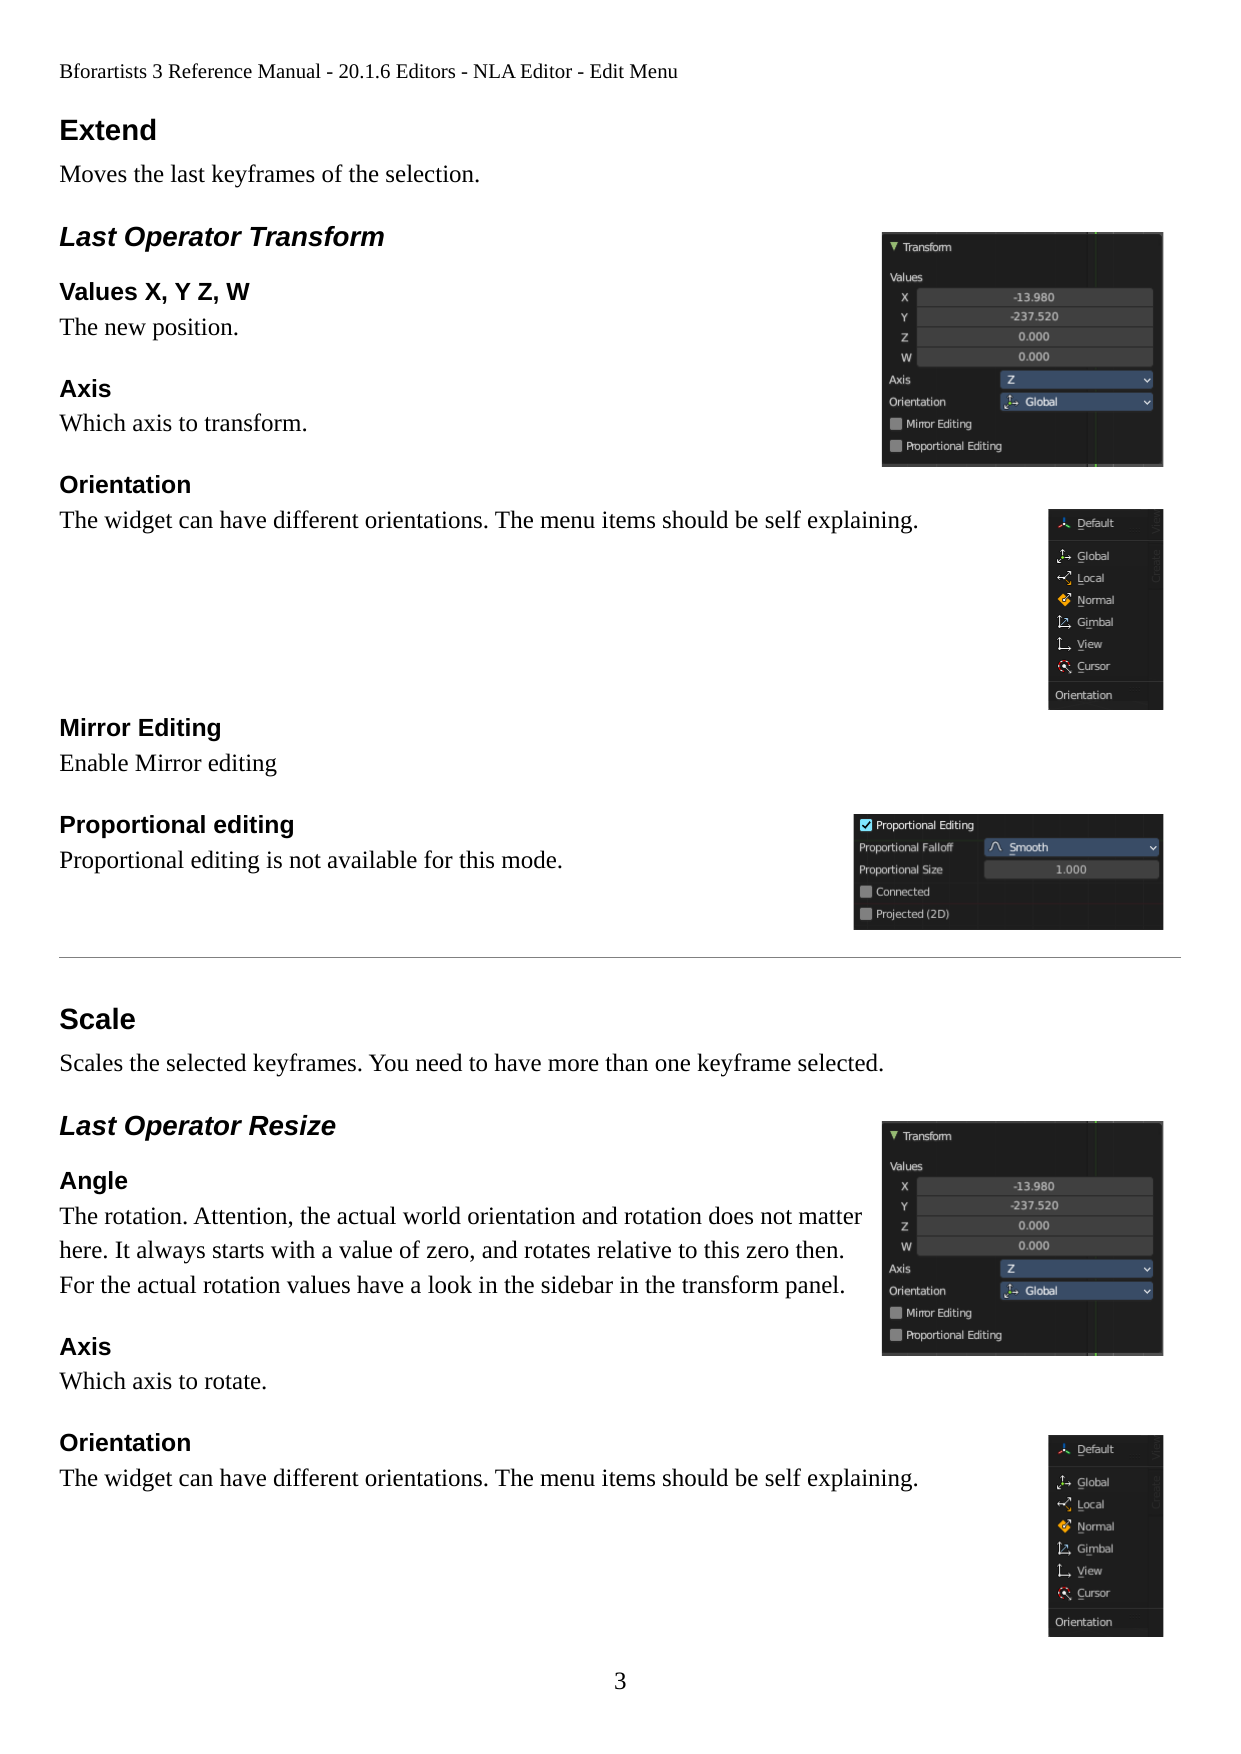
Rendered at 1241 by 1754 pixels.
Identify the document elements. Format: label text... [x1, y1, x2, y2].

text [1164, 312, 1181, 341]
text The new position. [59, 312, 881, 341]
text Proportional editing is not available for this mode. [59, 845, 853, 873]
subtitle Orientation [59, 470, 1181, 498]
subtitle Values X, Y Z, W [59, 277, 881, 306]
subtitle Last Operator Transform [59, 220, 1181, 252]
text Moves the last keyframes of the selection. [59, 159, 1181, 188]
subtitle Angle [59, 1166, 881, 1195]
picture [1048, 1435, 1164, 1637]
text The widget can have different orientations. The menu items should be self explaining. [59, 1463, 1048, 1491]
text Scales the selected keyframes. You need to have more than one keyframe selected. [59, 1048, 1181, 1077]
subtitle [1164, 277, 1181, 306]
subtitle Orientation [59, 1428, 1181, 1456]
text Enable Mirror editing [59, 748, 1181, 777]
text Which axis to transform. [59, 408, 881, 437]
picture [853, 814, 1164, 930]
subtitle Axis [59, 1332, 1181, 1360]
subtitle [1164, 374, 1181, 402]
picture [881, 1121, 1164, 1356]
text Which axis to rotate. [59, 1366, 1181, 1395]
picture [881, 232, 1164, 467]
subtitle Proportional editing [59, 810, 1181, 838]
subtitle [1164, 1166, 1181, 1195]
text The rotation. Attention, the actual world orientation and rotation does not matter here. It always starts with a value of zero, and rotates relative to this zero then. For the actual rotation values have a look in the sidebar in the transform panel. [59, 1201, 881, 1299]
text [1164, 408, 1181, 437]
subtitle Last Operator Resize [59, 1109, 1181, 1141]
picture [1048, 509, 1164, 710]
subtitle Scale [59, 1002, 1181, 1035]
subtitle Mirror Editing [59, 713, 1181, 742]
text The widget can have different orientations. The menu items should be self explaining. [59, 505, 1181, 533]
subtitle Axis [59, 374, 881, 402]
subtitle Extend [59, 113, 1181, 146]
